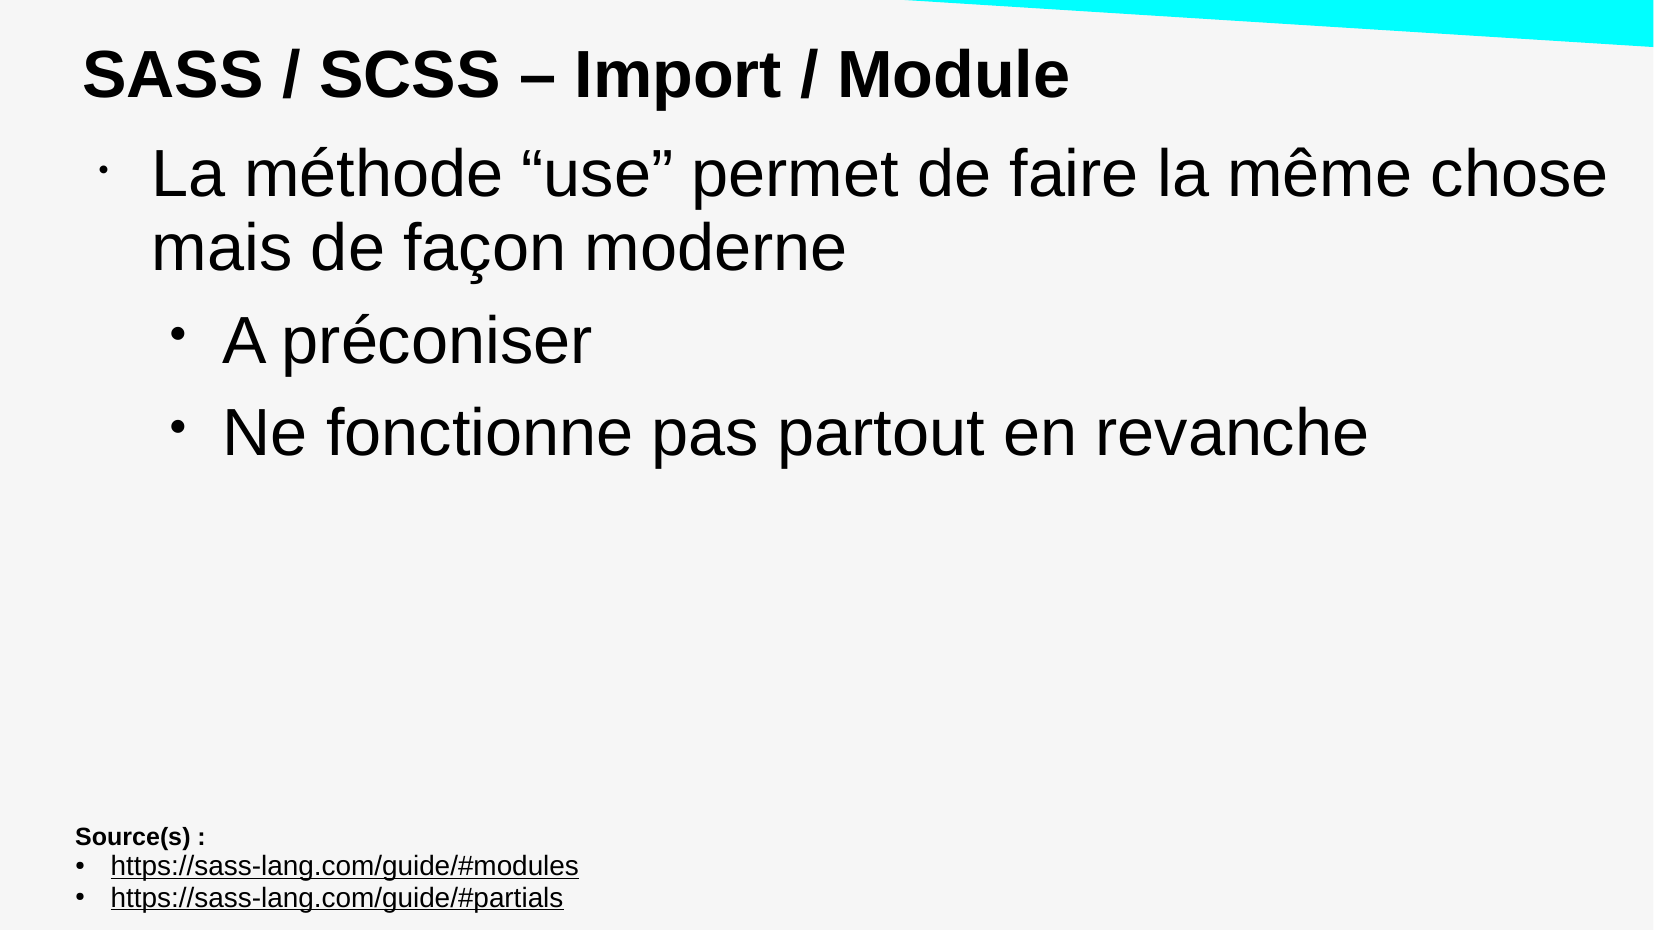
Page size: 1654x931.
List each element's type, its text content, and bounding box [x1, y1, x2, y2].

text_box Source(s) : https://sass-lang.com/guide/#modules https://sass-lang.com/guide/#partials [60, 815, 1546, 929]
list La méthode “use” permet de faire la même chose mais de façon moderne A préconiser Ne fonctionne pas partout en revanche [80, 135, 1620, 621]
title SASS / SCSS – Import / Module [82, 37, 1571, 114]
text_box [904, 0, 1654, 48]
